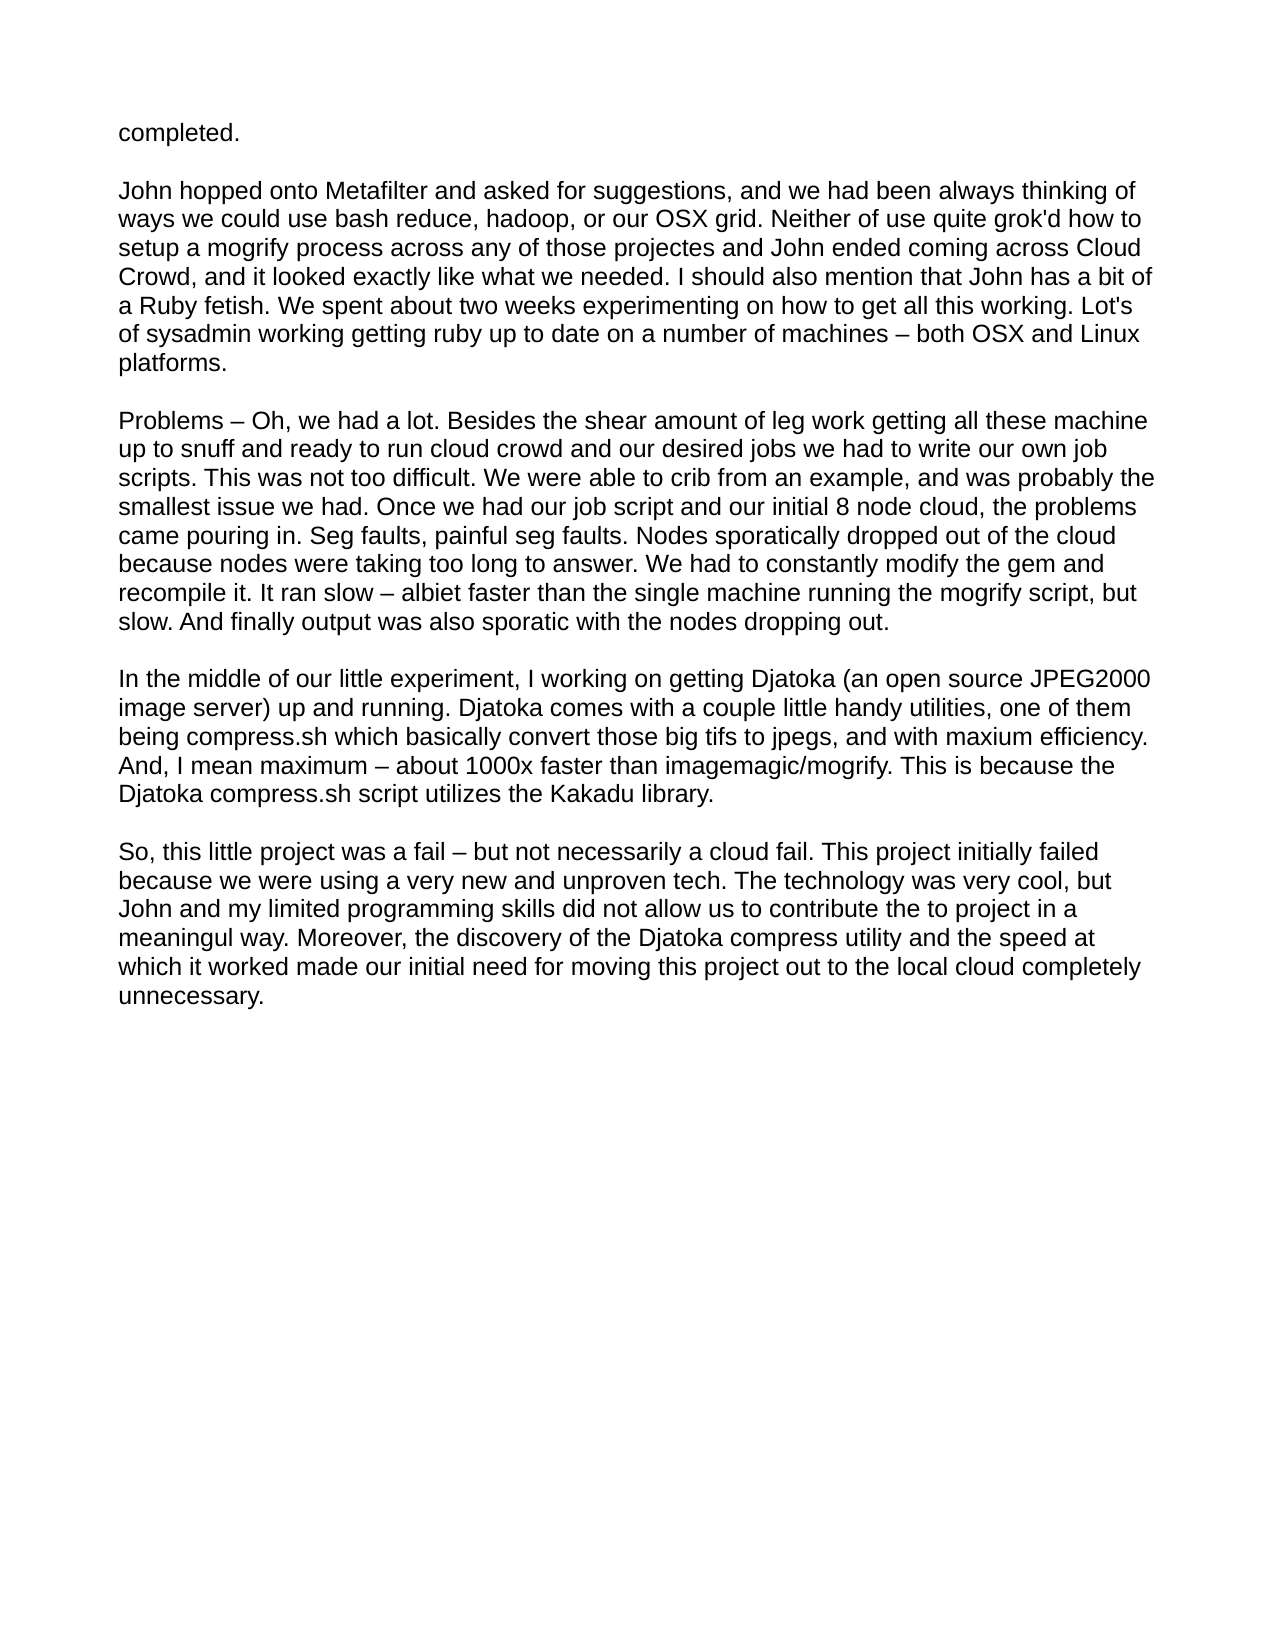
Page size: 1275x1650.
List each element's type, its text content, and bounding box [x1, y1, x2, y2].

text completed. [118, 118, 1157, 147]
text John hopped onto Metafilter and asked for suggestions, and we had been always thinking of ways we could use bash reduce, hadoop, or our OSX grid. Neither of use quite grok'd how to setup a mogrify process across any of those projectes and John ended coming across Cloud Crowd, and it looked exactly like what we needed. I should also mention that John has a bit of a Ruby fetish. We spent about two weeks experimenting on how to get all this working. Lot's of sysadmin working getting ruby up to date on a number of machines – both OSX and Linux platforms. [118, 176, 1157, 377]
text So, this little project was a fail – but not necessarily a cloud fail. This project initially failed because we were using a very new and unproven tech. The technology was very cool, but John and my limited programming skills did not allow us to contribute the to project in a meaningul way. Moreover, the discovery of the Djatoka compress utility and the speed at which it worked made our initial need for moving this project out to the local cloud completely unnecessary. [118, 837, 1157, 1009]
text In the middle of our little experiment, I working on getting Djatoka (an open source JPEG2000 image server) up and running. Djatoka comes with a couple little handy utilities, one of them being compress.sh which basically convert those big tifs to jpegs, and with maxium efficiency. And, I mean maximum – about 1000x faster than imagemagic/mogrify. This is because the Djatoka compress.sh script utilizes the Kakadu library. [118, 664, 1157, 808]
text Problems – Oh, we had a lot. Besides the shear amount of leg work getting all these machine up to snuff and ready to run cloud crowd and our desired jobs we had to write our own job scripts. This was not too difficult. We were able to crib from an example, and was probably the smallest issue we had. Once we had our job script and our initial 8 node cloud, the problems came pouring in. Seg faults, painful seg faults. Nodes sporatically dropped out of the cloud because nodes were taking too long to answer. We had to constantly modify the gem and recompile it. It ran slow – albiet faster than the single machine running the mogrify script, but slow. And finally output was also sporatic with the nodes dropping out. [118, 406, 1157, 636]
